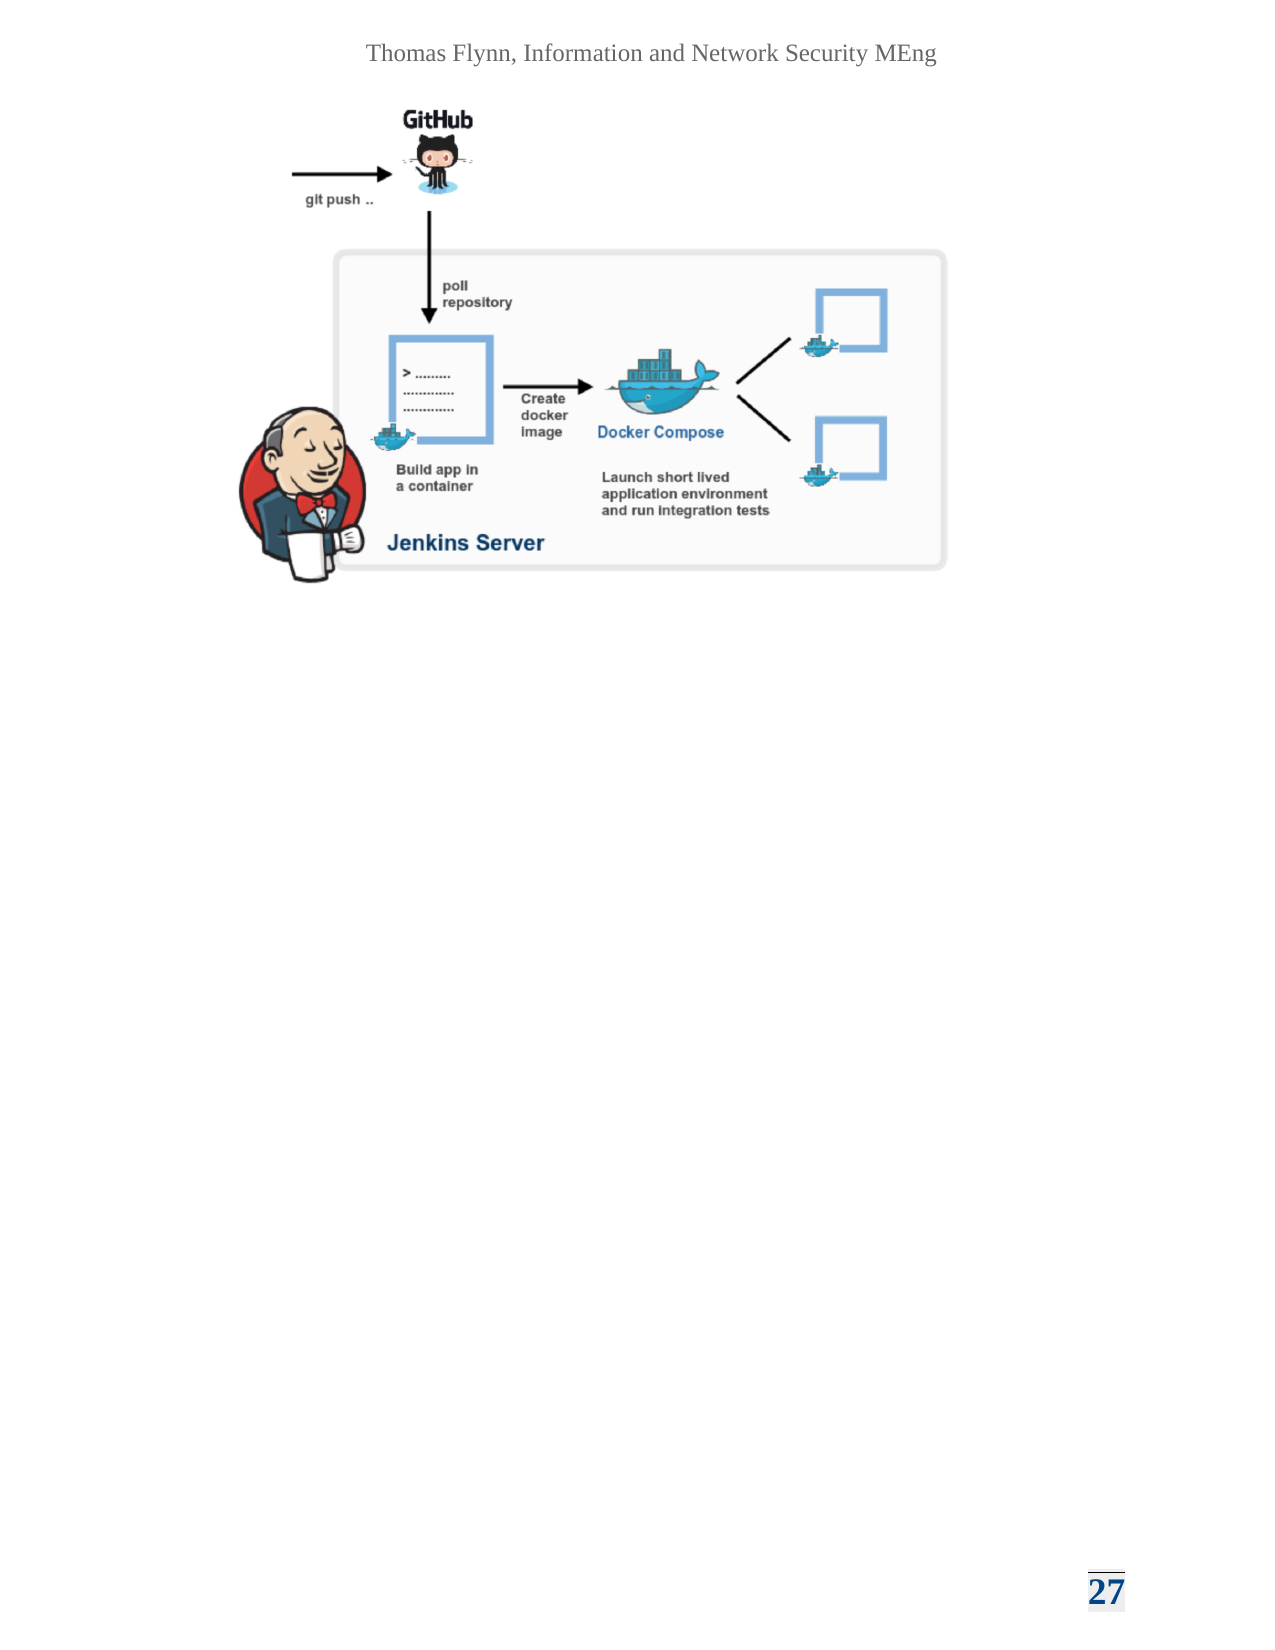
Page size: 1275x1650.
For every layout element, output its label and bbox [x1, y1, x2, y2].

picture [231, 92, 974, 598]
